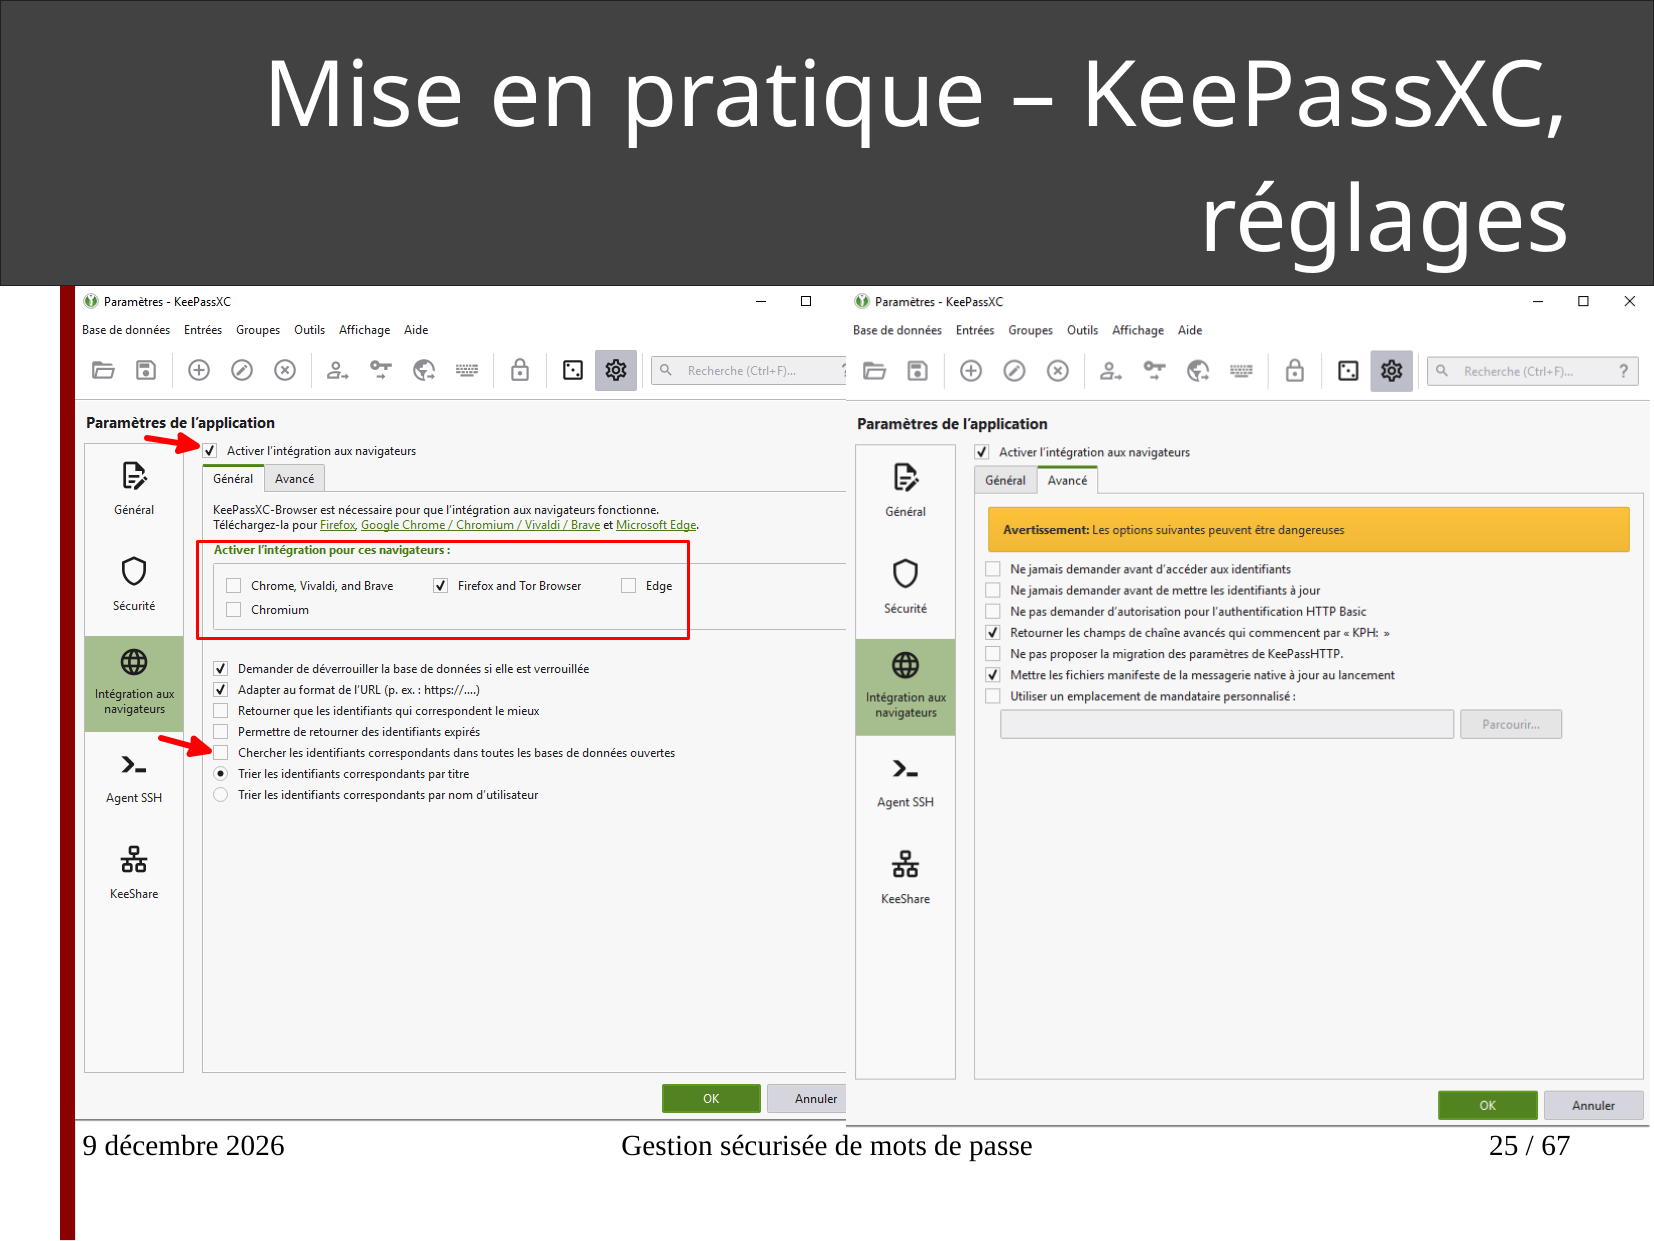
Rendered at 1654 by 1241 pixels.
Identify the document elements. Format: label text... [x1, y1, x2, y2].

picture [75, 288, 1650, 1126]
title Mise en pratique – KeePassXC, réglages [82, 27, 1571, 279]
